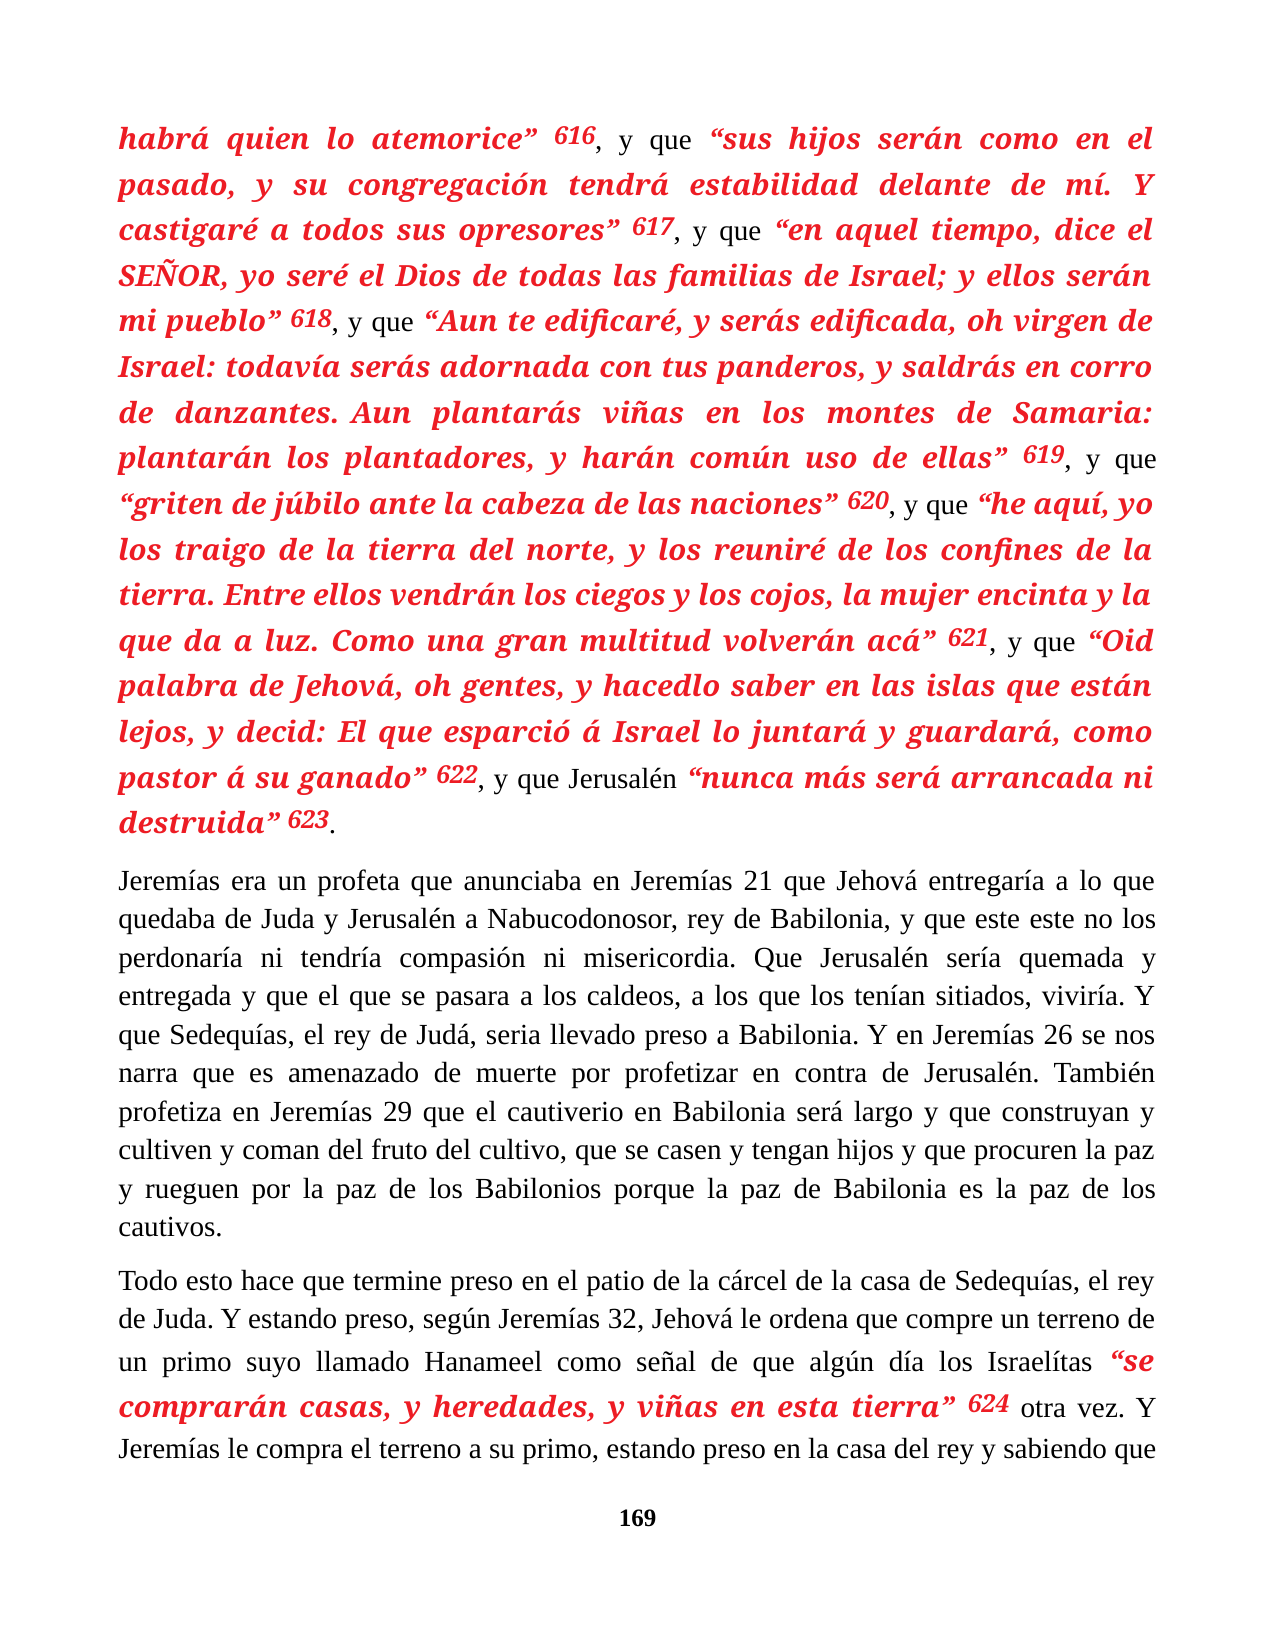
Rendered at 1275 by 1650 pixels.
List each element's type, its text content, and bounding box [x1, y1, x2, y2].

text Todo esto hace que termine preso en el patio de la cárcel de la casa de Sedequías, el rey de Juda. Y estando preso, según Jeremías 32, Jehová le ordena que compre un terreno de un primo suyo llamado Hanameel como señal de que algún día los Israelítas “se comprarán casas, y heredades, y viñas en esta tierra” otra vez. Y Jeremías le compra el terreno a su primo, estando preso en la casa del rey y sabiendo que [118, 1263, 1157, 1464]
text Jeremías era un profeta que anunciaba en Jeremías 21 que Jehová entregaría a lo que quedaba de Juda y Jerusalén a Nabucodonosor, rey de Babilonia, y que este este no los perdonaría ni tendría compasión ni misericordia. Que Jerusalén sería quemada y entregada y que el que se pasara a los caldeos, a los que los tenían sitiados, viviría. Y que Sedequías, el rey de Judá, seria llevado preso a Babilonia. Y en Jeremías 26 se nos narra que es amenazado de muerte por profetizar en contra de Jerusalén. También profetiza en Jeremías 29 que el cautiverio en Babilonia será largo y que construyan y cultiven y coman del fruto del cultivo, que se casen y tengan hijos y que procuren la paz y rueguen por la paz de los Babilonios porque la paz de Babilonia es la paz de los cautivos. [118, 863, 1157, 1243]
text habrá quien lo atemorice” , y que “sus hijos serán como en el pasado, y su congregación tendrá estabilidad delante de mí. Y castigaré a todos sus opresores” , y que “en aquel tiempo, dice el SEÑOR, yo seré el Dios de todas las familias de Israel; y ellos serán mi pueblo” , y que “Aun te edificaré, y serás edificada, oh virgen de Israel: todavía serás adornada con tus panderos, y saldrás en corro de danzantes. Aun plantarás viñas en los montes de Samaria: plantarán los plantadores, y harán común uso de ellas” , y que “griten de júbilo ante la cabeza de las naciones” , y que “he aquí, yo los traigo de la tierra del norte, y los reuniré de los confines de la tierra. Entre ellos vendrán los ciegos y los cojos, la mujer encinta y la que da a luz. Como una gran multitud volverán acá” , y que “Oid palabra de Jehová, oh gentes, y hacedlo saber en las islas que están lejos, y decid: El que esparció á Israel lo juntará y guardará, como pastor á su ganado” , y que Jerusalén “nunca más será arrancada ni destruida” . [118, 118, 1157, 842]
